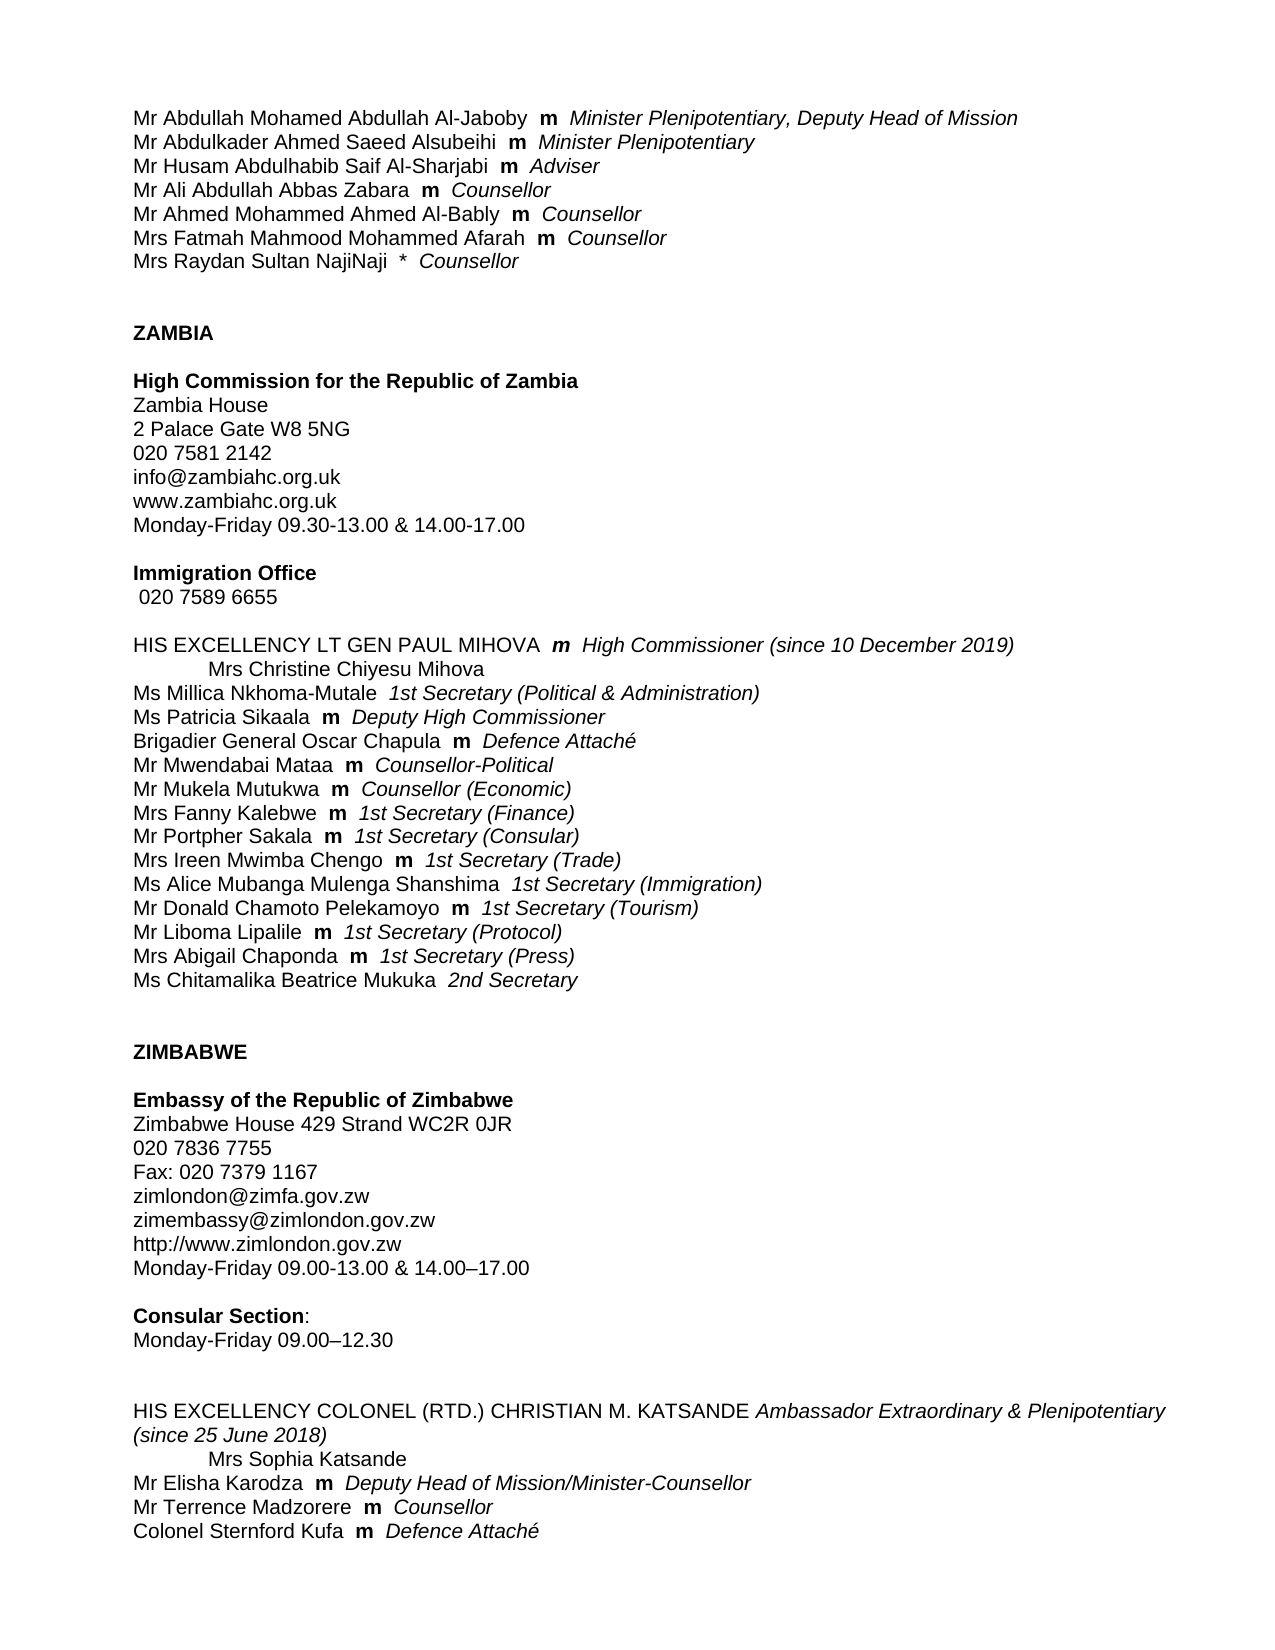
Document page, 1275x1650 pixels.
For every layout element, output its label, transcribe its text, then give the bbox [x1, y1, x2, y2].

text Mr Mwendabai Mataa m Counsellor-Political [133, 752, 1181, 776]
text Mr Portpher Sakala m 1st Secretary (Consular) [133, 824, 1181, 848]
text http://www.zimlondon.gov.zw [133, 1232, 1181, 1256]
text Mr Donald Chamoto Pelekamoyo m 1st Secretary (Tourism) [133, 896, 1181, 920]
text 2 Palace Gate W8 5NG [133, 417, 1181, 441]
text Embassy of the Republic of Zimbabwe [133, 1088, 1181, 1112]
text Ms Chitamalika Beatrice Mukuka 2nd Secretary [133, 968, 1181, 992]
text Mr Terrence Madzorere m Counsellor [133, 1495, 1181, 1519]
text Mrs Abigail Chaponda m 1st Secretary (Press) [133, 944, 1181, 968]
text 020 7589 6655 [133, 585, 1181, 609]
text Ms Millica Nkhoma-Mutale 1st Secretary (Political & Administration) [133, 681, 1181, 704]
text Monday-Friday 09.00–12.30 [133, 1327, 1181, 1351]
text Mr Abdulkader Ahmed Saeed Alsubeihi m Minister Plenipotentiary [133, 129, 1181, 153]
text Zimbabwe House 429 Strand WC2R 0JR [133, 1112, 1181, 1136]
text 020 7581 2142 [133, 441, 1181, 465]
text Fax: 020 7379 1167 [133, 1160, 1181, 1184]
text Monday-Friday 09.00-13.00 & 14.00–17.00 [133, 1256, 1181, 1279]
text Brigadier General Oscar Chapula m Defence Attaché [133, 728, 1181, 752]
text www.zambiahc.org.uk [133, 489, 1181, 513]
text Ms Alice Mubanga Mulenga Shanshima 1st Secretary (Immigration) [133, 872, 1181, 896]
text 020 7836 7755 [133, 1136, 1181, 1160]
text Mr Elisha Karodza m Deputy Head of Mission/Minister-Counsellor [133, 1471, 1181, 1495]
text zimlondon@zimfa.gov.zw [133, 1184, 1181, 1208]
text Mr Liboma Lipalile m 1st Secretary (Protocol) [133, 920, 1181, 944]
text Mrs Fatmah Mahmood Mohammed Afarah m Counsellor [133, 225, 1181, 249]
text Mr Ahmed Mohammed Ahmed Al-Bably m Counsellor [133, 201, 1181, 225]
text Monday-Friday 09.30-13.00 & 14.00-17.00 [133, 513, 1181, 537]
text Mr Abdullah Mohamed Abdullah Al-Jaboby m Minister Plenipotentiary, Deputy Head of Mission [133, 106, 1181, 129]
text zimembassy@zimlondon.gov.zw [133, 1208, 1181, 1232]
text Immigration Office [133, 561, 1181, 585]
text Colonel Sternford Kufa m Defence Attaché [133, 1519, 1181, 1543]
text HIS EXCELLENCY LT GEN PAUL MIHOVA m High Commissioner (since 10 December 2019) [133, 633, 1181, 657]
text Mrs Fanny Kalebwe m 1st Secretary (Finance) [133, 800, 1181, 824]
text Mrs Raydan Sultan NajiNaji * Counsellor [133, 249, 1181, 273]
text HIS EXCELLENCY COLONEL (RTD.) CHRISTIAN M. KATSANDE Ambassador Extraordinary & Plenipotentiary (since 25 June 2018) [133, 1399, 1181, 1447]
subtitle High Commission for the Republic of Zambia [133, 369, 1181, 393]
text ZAMBIA [133, 321, 1181, 345]
text Mrs Sophia Katsande [133, 1447, 1181, 1471]
text Mr Husam Abdulhabib Saif Al-Sharjabi m Adviser [133, 153, 1181, 177]
text Mrs Christine Chiyesu Mihova [133, 657, 1181, 681]
text ZIMBABWE [133, 1040, 1181, 1064]
text info@zambiahc.org.uk [133, 465, 1181, 489]
text Consular Section: [133, 1303, 1181, 1327]
text Mrs Ireen Mwimba Chengo m 1st Secretary (Trade) [133, 848, 1181, 872]
text Mr Ali Abdullah Abbas Zabara m Counsellor [133, 177, 1181, 201]
text Ms Patricia Sikaala m Deputy High Commissioner [133, 704, 1181, 728]
text Zambia House [133, 393, 1181, 417]
text Mr Mukela Mutukwa m Counsellor (Economic) [133, 776, 1181, 800]
